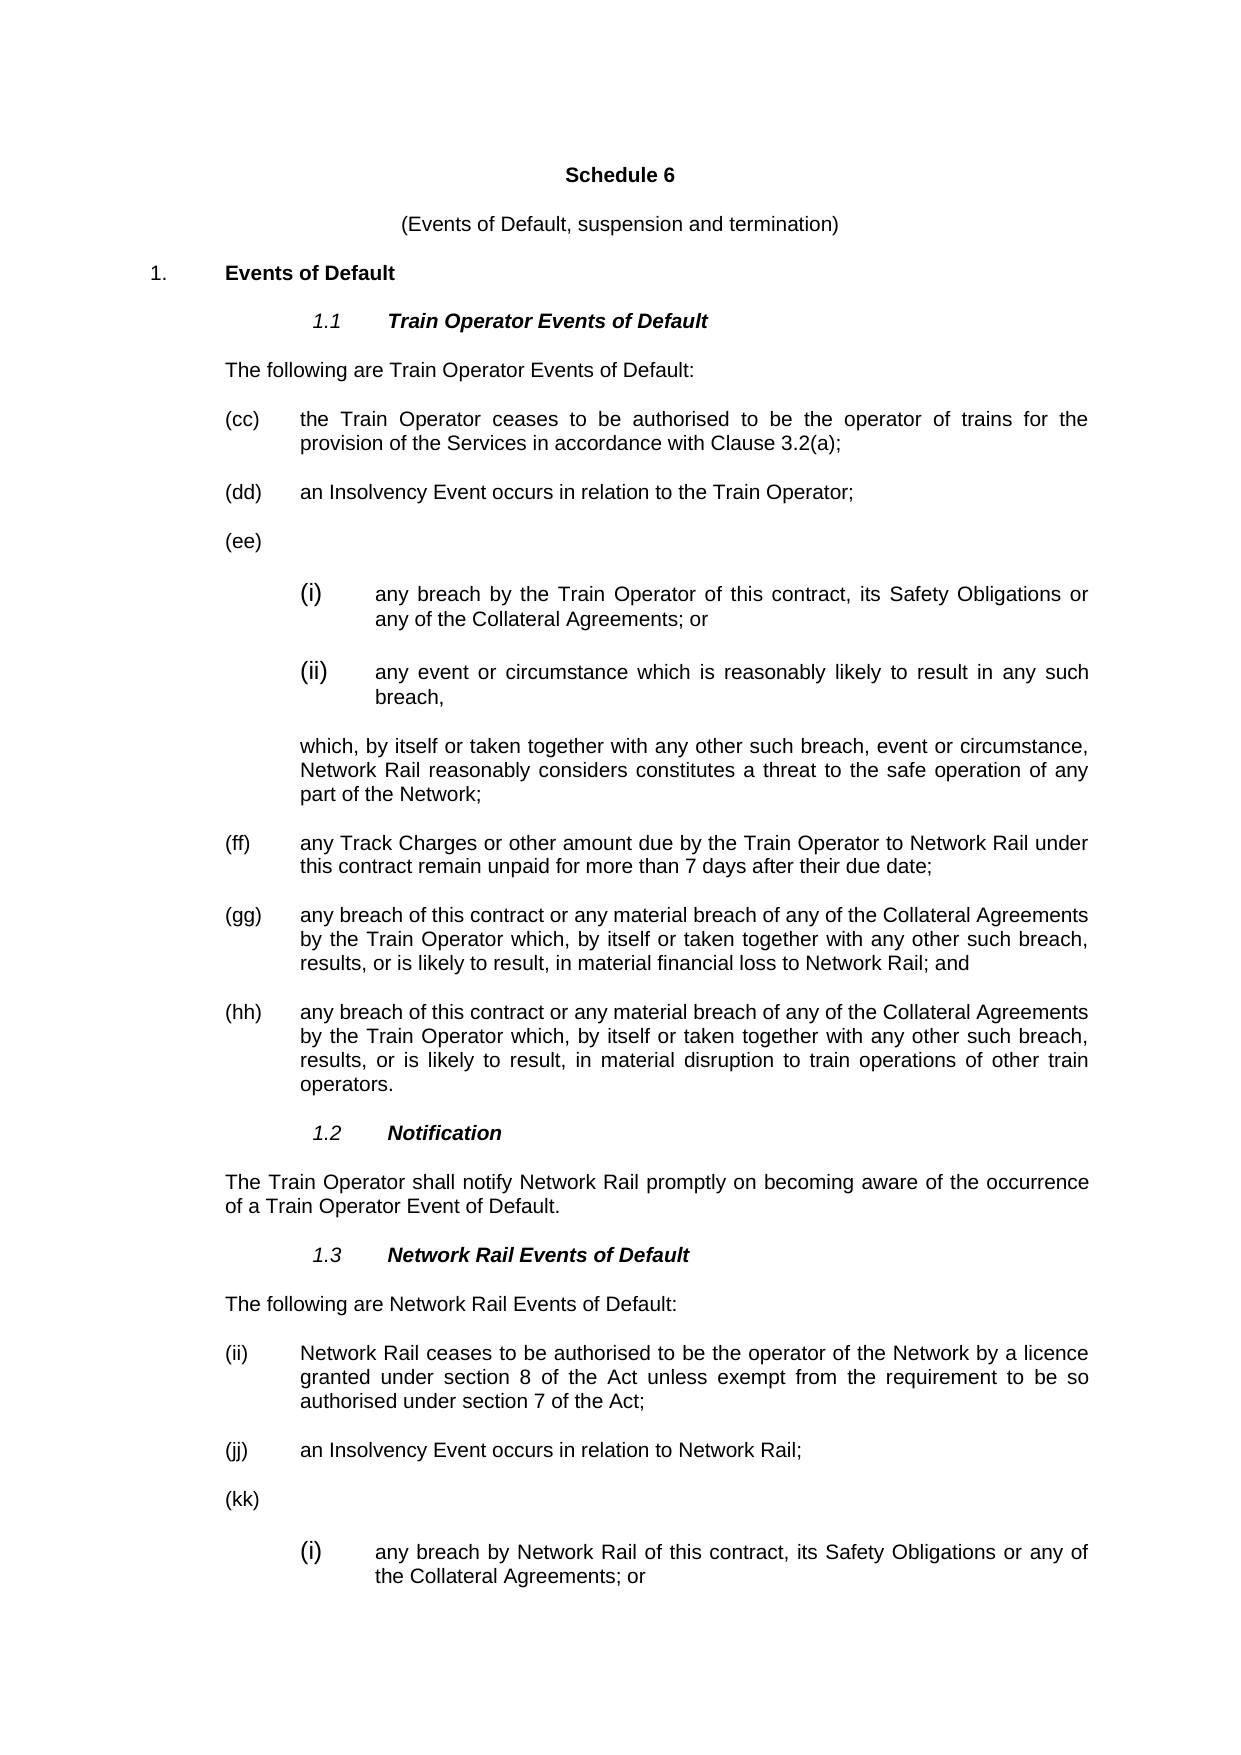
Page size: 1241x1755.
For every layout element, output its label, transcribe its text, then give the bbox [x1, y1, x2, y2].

subtitle any Track Charges or other amount due by the Train Operator to Network Rail under this contract remain unpaid for more than 7 days after their due date; [225, 830, 1090, 878]
subtitle any breach of this contract or any material breach of any of the Collateral Agreements by the Train Operator which, by itself or taken together with any other such breach, results, or is likely to result, in material financial loss to Network Rail; and [225, 903, 1090, 975]
subtitle an Insolvency Event occurs in relation to Network Rail; [225, 1438, 1090, 1462]
text The following are Network Rail Events of Default: [225, 1292, 1090, 1316]
subtitle any breach by the Train Operator of this contract, its Safety Obligations or any of the Collateral Agreements; or [300, 578, 1090, 631]
text The following are Train Operator Events of Default: [225, 358, 1090, 382]
list Schedule 6 [150, 162, 1090, 186]
subtitle any breach by Network Rail of this contract, its Safety Obligations or any of the Collateral Agreements; or [300, 1536, 1090, 1588]
subtitle any breach of this contract or any material breach of any of the Collateral Agreements by the Train Operator which, by itself or taken together with any other such breach, results, or is likely to result, in material disruption to train operations of other train operators. [225, 1000, 1090, 1096]
list (Events of Default, suspension and termination) [150, 211, 1090, 235]
subtitle any event or circumstance which is reasonably likely to result in any such breach, [300, 656, 1090, 708]
list Notification [312, 1121, 1090, 1145]
subtitle the Train Operator ceases to be authorised to be the operator of trains for the provision of the Services in accordance with Clause 3.2(a); [225, 407, 1090, 455]
list Network Rail Events of Default [312, 1243, 1090, 1267]
text The Train Operator shall notify Network Rail promptly on becoming aware of the occurrence of a Train Operator Event of Default. [225, 1170, 1090, 1218]
list Train Operator Events of Default [312, 309, 1090, 333]
list Events of Default [150, 260, 1090, 284]
subtitle Network Rail ceases to be authorised to be the operator of the Network by a licence granted under section 8 of the Act unless exempt from the requirement to be so authorised under section 7 of the Act; [225, 1341, 1090, 1413]
text which, by itself or taken together with any other such breach, event or circumstance, Network Rail reasonably considers constitutes a threat to the safe operation of any part of the Network; [300, 733, 1090, 805]
subtitle an Insolvency Event occurs in relation to the Train Operator; [225, 480, 1090, 504]
